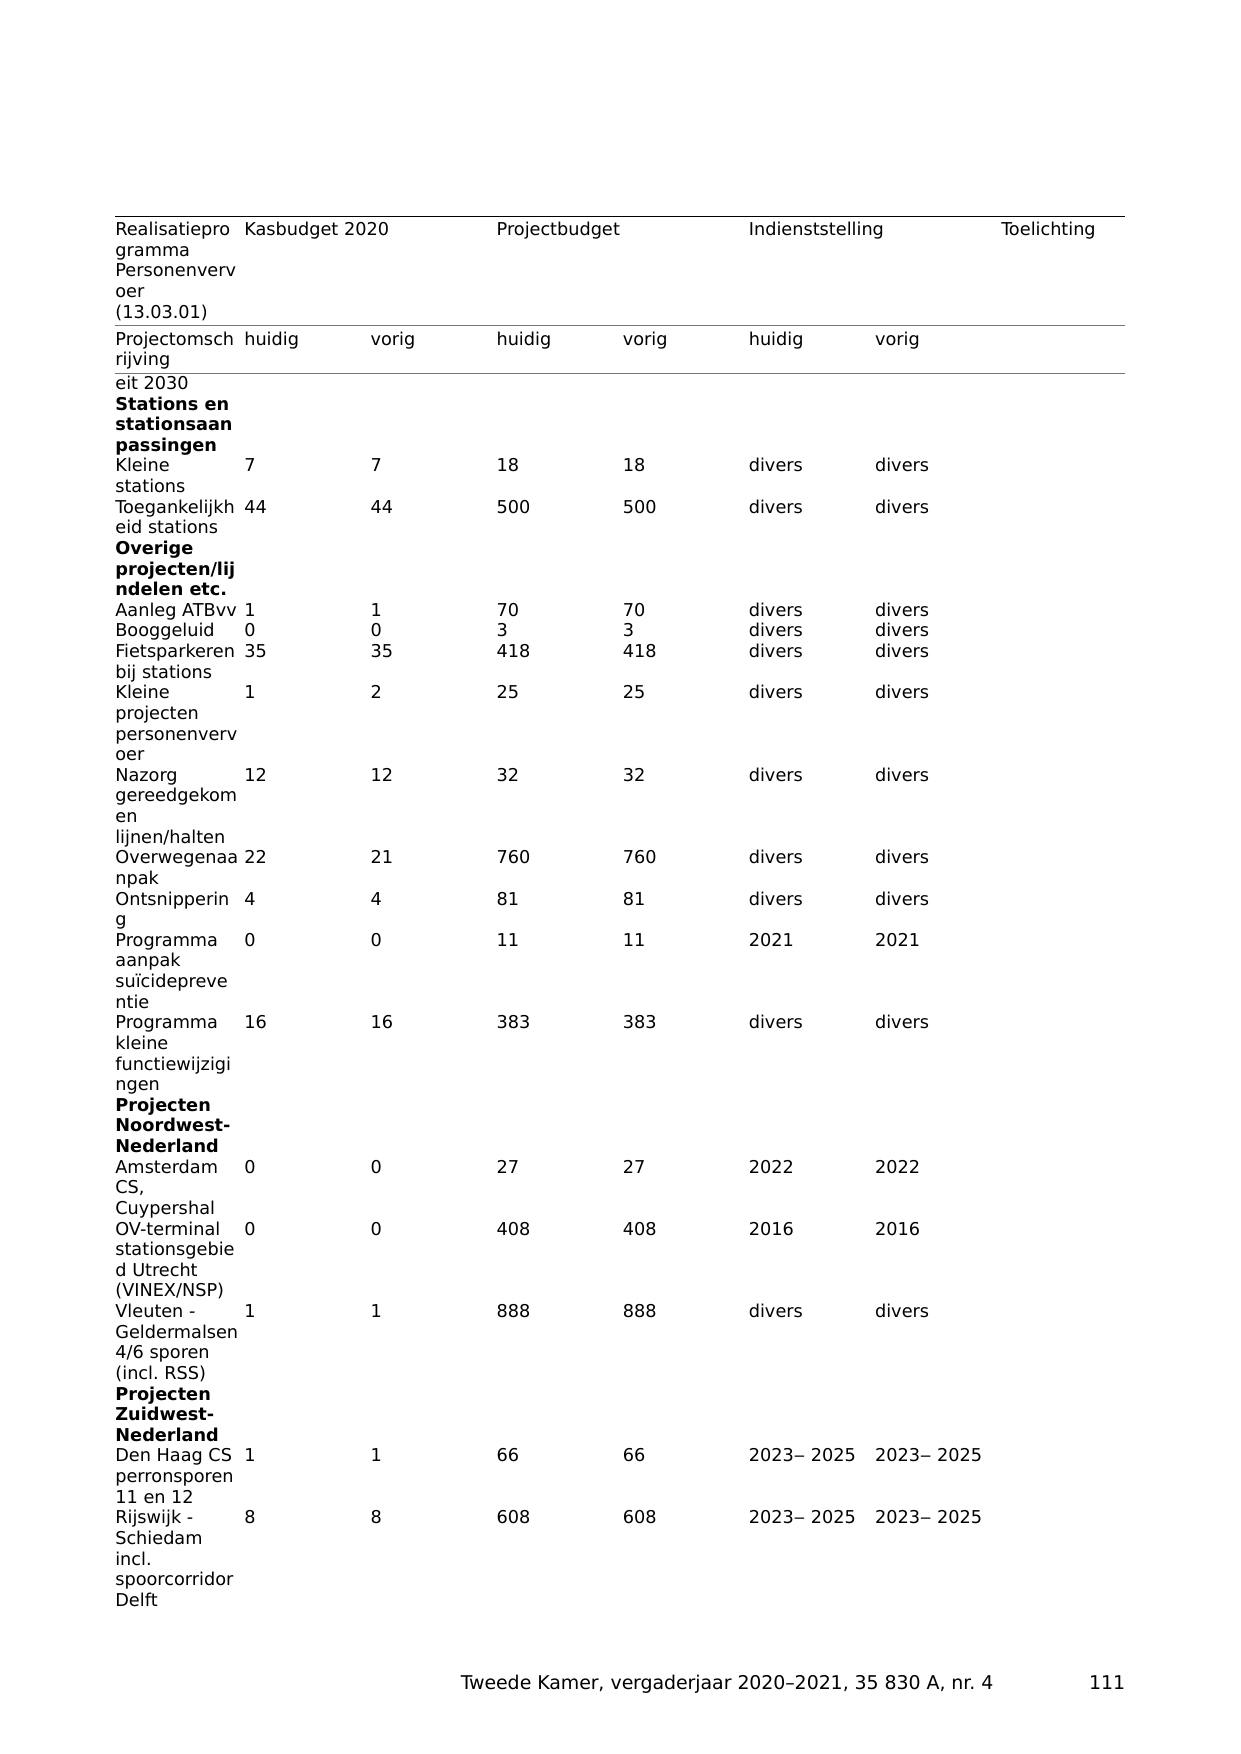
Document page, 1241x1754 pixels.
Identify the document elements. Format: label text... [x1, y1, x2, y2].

table_cell vorig [620, 326, 746, 373]
table_cell 16 [241, 1012, 367, 1095]
table_cell 81 [620, 889, 746, 930]
table_cell 2021 [872, 930, 998, 1012]
table_cell [746, 374, 872, 393]
table_cell 418 [620, 641, 746, 682]
table_cell Toelichting [998, 217, 1125, 325]
table_cell 2 [368, 682, 493, 765]
table_cell Nazorg gereedgekomen lijnen/halten [115, 765, 241, 847]
table_cell [998, 1384, 1125, 1445]
table_cell [998, 600, 1125, 620]
table_cell [620, 374, 746, 393]
table_cell 3 [494, 620, 620, 641]
table_cell 8 [241, 1507, 367, 1610]
table_cell [998, 1445, 1125, 1507]
table_cell 2023‒ 2025 [746, 1507, 872, 1610]
table_cell [494, 1095, 620, 1157]
table_cell Stations en stationsaanpassingen [115, 394, 241, 455]
table_cell 0 [241, 620, 367, 641]
table_header Tabel 12 Realisatieprogramma Personenvervoer (bedragen x € 1 miljoen) [115, 191, 1125, 216]
table_cell 2023‒ 2025 [872, 1507, 998, 1610]
table_cell 888 [620, 1301, 746, 1383]
table_cell [241, 1095, 367, 1157]
table_cell Den Haag CS perronsporen 11 en 12 [115, 1445, 241, 1507]
table_cell [872, 1095, 998, 1157]
table_cell [872, 538, 998, 600]
table_cell divers [872, 455, 998, 497]
table_cell 1 [368, 600, 493, 620]
table_cell 0 [241, 1219, 367, 1301]
table_cell 12 [368, 765, 493, 847]
table_cell Vleuten - Geldermalsen 4/6 sporen (incl. RSS) [115, 1301, 241, 1383]
table_cell [241, 394, 367, 455]
table_cell Aanleg ATBvv [115, 600, 241, 620]
table_cell Indienststelling [746, 217, 998, 325]
table_cell [998, 889, 1125, 930]
table_cell [998, 1219, 1125, 1301]
table_cell 4 [241, 889, 367, 930]
table_cell OV-terminal stationsgebied Utrecht (VINEX/NSP) [115, 1219, 241, 1301]
table_cell 66 [620, 1445, 746, 1507]
table_cell divers [872, 620, 998, 641]
table_cell 7 [368, 455, 493, 497]
table_cell [241, 374, 367, 393]
table_cell 418 [494, 641, 620, 682]
table_cell 1 [368, 1445, 493, 1507]
table_cell 35 [241, 641, 367, 682]
table_cell divers [872, 847, 998, 888]
table_cell 44 [368, 497, 493, 538]
table_cell 22 [241, 847, 367, 888]
table_cell vorig [872, 326, 998, 373]
table_cell 408 [494, 1219, 620, 1301]
table_cell [998, 930, 1125, 1012]
table_cell [998, 620, 1125, 641]
table_cell eit 2030 [115, 374, 241, 393]
table_cell Projecten Zuidwest-Nederland [115, 1384, 241, 1445]
table_cell Programma aanpak suïcidepreventie [115, 930, 241, 1012]
table_cell divers [746, 620, 872, 641]
table_cell divers [746, 765, 872, 847]
table_cell Rijswijk - Schiedam incl. spoorcorridor Delft [115, 1507, 241, 1610]
table_cell [494, 538, 620, 600]
table_cell divers [746, 847, 872, 888]
table_cell 25 [494, 682, 620, 765]
table_cell Ontsnippering [115, 889, 241, 930]
table_cell 2016 [746, 1219, 872, 1301]
table_cell [998, 394, 1125, 455]
table_cell 70 [620, 600, 746, 620]
table_cell 66 [494, 1445, 620, 1507]
table_cell 760 [494, 847, 620, 888]
table_cell [998, 326, 1125, 373]
table_cell [746, 1384, 872, 1445]
table_cell [494, 1384, 620, 1445]
table_cell 0 [368, 620, 493, 641]
table_cell 608 [620, 1507, 746, 1610]
table_cell vorig [368, 326, 493, 373]
table_cell Kleine projecten personenvervoer [115, 682, 241, 765]
table_cell 32 [494, 765, 620, 847]
table_cell [998, 497, 1125, 538]
table_cell huidig [494, 326, 620, 373]
table_cell 11 [494, 930, 620, 1012]
table_cell [241, 1384, 367, 1445]
table_cell 608 [494, 1507, 620, 1610]
table_cell [746, 538, 872, 600]
table_cell divers [746, 497, 872, 538]
table_cell Toegankelijkheid stations [115, 497, 241, 538]
table_cell [368, 394, 493, 455]
table_cell Programma kleine functiewijzigingen [115, 1012, 241, 1095]
table_cell 1 [368, 1301, 493, 1383]
table_cell [998, 1012, 1125, 1095]
table_cell divers [746, 889, 872, 930]
table_cell Amsterdam CS, Cuypershal [115, 1157, 241, 1218]
table_cell [998, 641, 1125, 682]
table_cell [368, 1095, 493, 1157]
table_cell 16 [368, 1012, 493, 1095]
table_cell Overwegenaanpak [115, 847, 241, 888]
table_cell 4 [368, 889, 493, 930]
table_cell 11 [620, 930, 746, 1012]
table_cell huidig [746, 326, 872, 373]
table_cell 8 [368, 1507, 493, 1610]
table_cell [998, 538, 1125, 600]
table_cell huidig [241, 326, 367, 373]
table_cell Projectbudget [494, 217, 746, 325]
table_cell 25 [620, 682, 746, 765]
table_cell 500 [494, 497, 620, 538]
table_cell [620, 538, 746, 600]
table_cell [998, 1095, 1125, 1157]
table_cell [998, 1507, 1125, 1610]
table_cell 760 [620, 847, 746, 888]
table_cell divers [872, 765, 998, 847]
table_cell 2022 [746, 1157, 872, 1218]
table_cell 21 [368, 847, 493, 888]
table_cell 2016 [872, 1219, 998, 1301]
table_cell 0 [241, 1157, 367, 1218]
table_cell divers [746, 1012, 872, 1095]
table_cell 18 [494, 455, 620, 497]
table_cell Kasbudget 2020 [241, 217, 493, 325]
table_cell [998, 374, 1125, 393]
table_cell 2023‒ 2025 [746, 1445, 872, 1507]
table_cell Booggeluid [115, 620, 241, 641]
table_cell divers [872, 600, 998, 620]
table_cell divers [746, 600, 872, 620]
table_cell 0 [368, 1157, 493, 1218]
table_cell [494, 374, 620, 393]
table_cell divers [872, 682, 998, 765]
table_cell 0 [241, 930, 367, 1012]
table_cell [998, 455, 1125, 497]
table_cell [872, 394, 998, 455]
table_cell [998, 765, 1125, 847]
table_cell 1 [241, 682, 367, 765]
table_cell divers [872, 641, 998, 682]
table_cell divers [872, 497, 998, 538]
table_cell Projectomschrijving [115, 326, 241, 373]
table_cell 35 [368, 641, 493, 682]
table_cell [620, 1384, 746, 1445]
table_cell 2021 [746, 930, 872, 1012]
table_cell [872, 1384, 998, 1445]
table_cell divers [746, 682, 872, 765]
table_cell [746, 394, 872, 455]
table_cell 500 [620, 497, 746, 538]
table_cell 0 [368, 930, 493, 1012]
table_cell Fietsparkeren bij stations [115, 641, 241, 682]
table_cell 1 [241, 1445, 367, 1507]
table_cell [368, 374, 493, 393]
table_cell divers [872, 889, 998, 930]
table_cell 2022 [872, 1157, 998, 1218]
table_cell [998, 1301, 1125, 1383]
table_cell [368, 538, 493, 600]
table_cell 81 [494, 889, 620, 930]
table_cell 1 [241, 1301, 367, 1383]
table_cell divers [872, 1301, 998, 1383]
table_cell [620, 394, 746, 455]
table_cell Realisatieprogramma Personenvervoer (13.03.01) [115, 217, 241, 325]
table_cell 27 [494, 1157, 620, 1218]
table_cell [998, 1157, 1125, 1218]
table_cell 1 [241, 600, 367, 620]
table_cell [368, 1384, 493, 1445]
table_cell 12 [241, 765, 367, 847]
table_cell Projecten Noordwest-Nederland [115, 1095, 241, 1157]
table_cell 44 [241, 497, 367, 538]
table_cell divers [746, 1301, 872, 1383]
table_cell [746, 1095, 872, 1157]
table_cell 7 [241, 455, 367, 497]
table_cell 383 [620, 1012, 746, 1095]
table_cell divers [872, 1012, 998, 1095]
table_cell 70 [494, 600, 620, 620]
table_cell 0 [368, 1219, 493, 1301]
table_cell [998, 682, 1125, 765]
table_cell 27 [620, 1157, 746, 1218]
table_cell [241, 538, 367, 600]
table_cell [872, 374, 998, 393]
table_cell 3 [620, 620, 746, 641]
table_cell 888 [494, 1301, 620, 1383]
table_cell [620, 1095, 746, 1157]
table_cell divers [746, 641, 872, 682]
table_cell 32 [620, 765, 746, 847]
table_cell 18 [620, 455, 746, 497]
table_cell 383 [494, 1012, 620, 1095]
table_cell [494, 394, 620, 455]
table_cell Kleine stations [115, 455, 241, 497]
table_cell divers [746, 455, 872, 497]
table_cell Overige projecten/lijndelen etc. [115, 538, 241, 600]
table_cell 408 [620, 1219, 746, 1301]
table_cell [998, 847, 1125, 888]
table_cell 2023‒ 2025 [872, 1445, 998, 1507]
